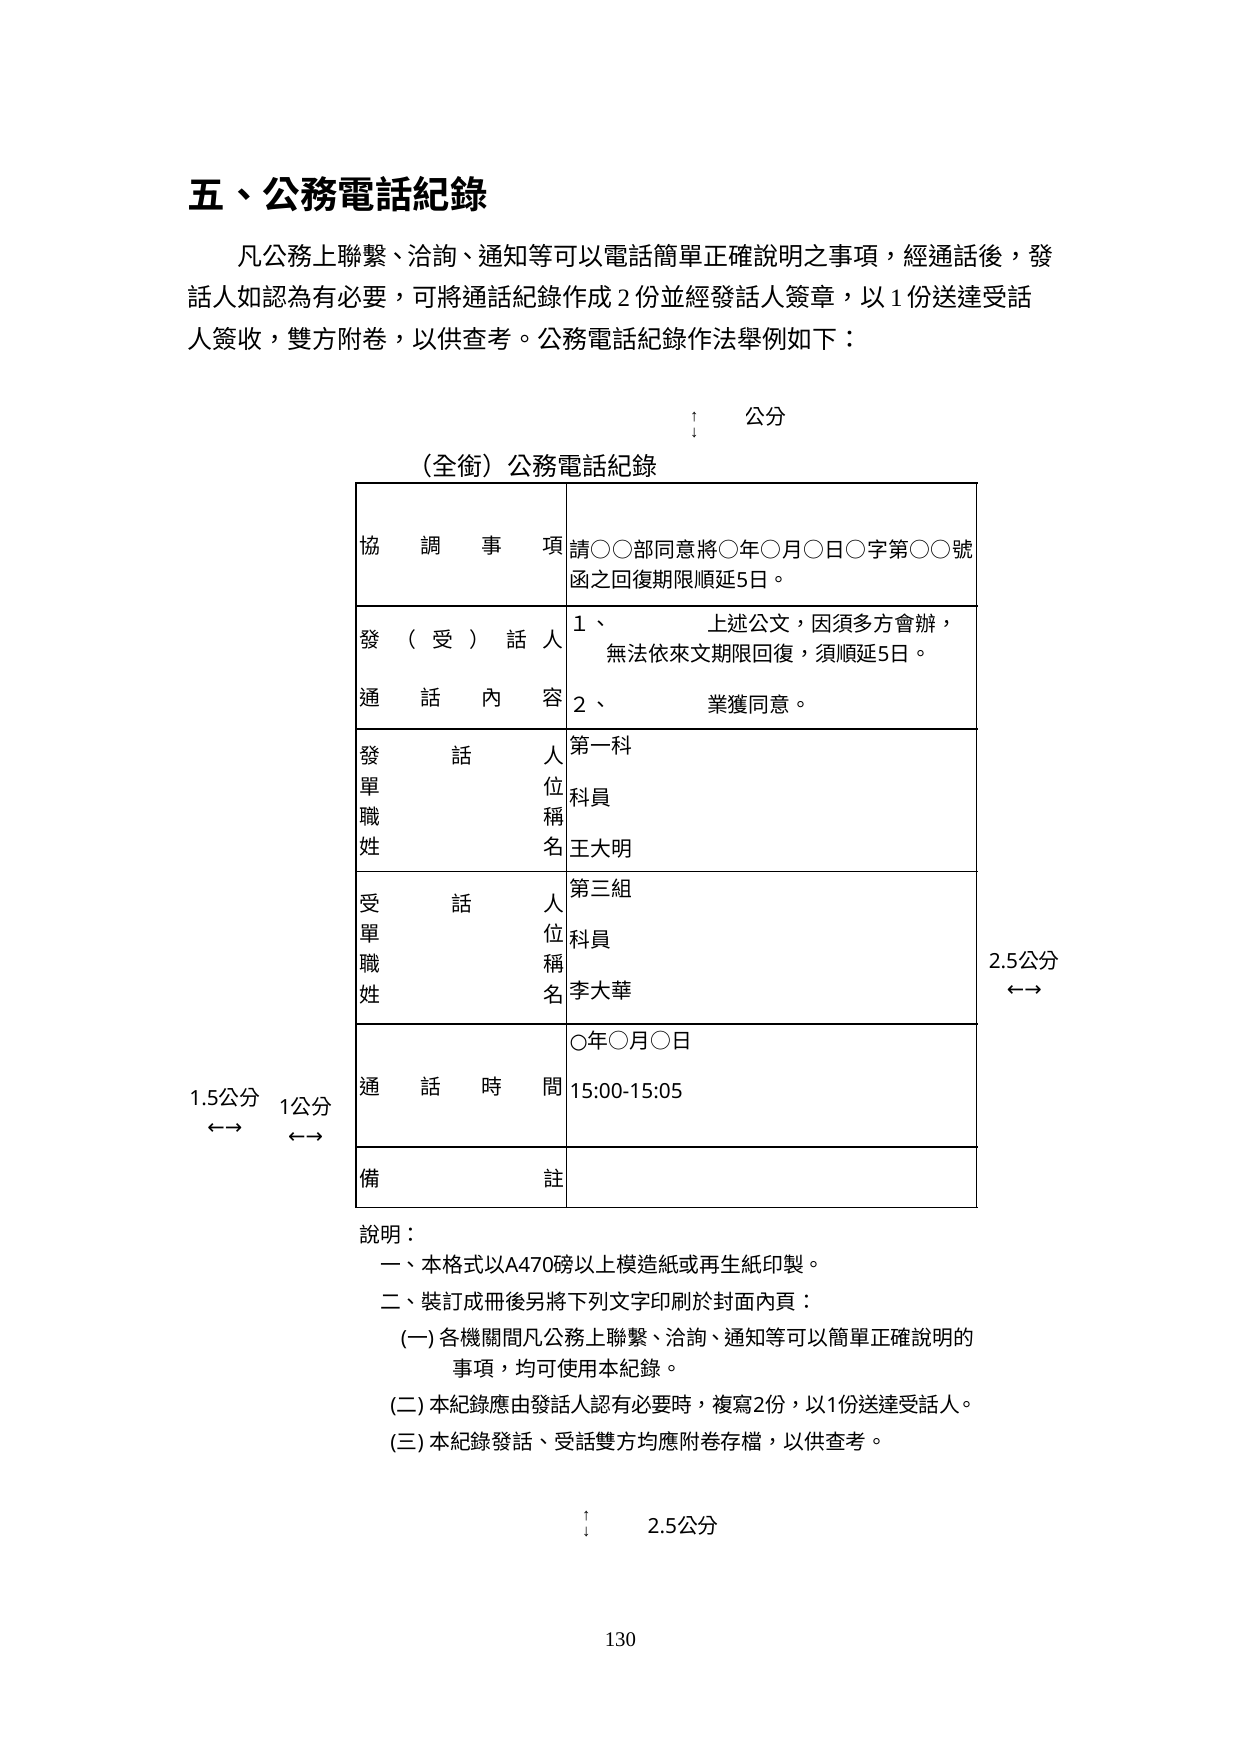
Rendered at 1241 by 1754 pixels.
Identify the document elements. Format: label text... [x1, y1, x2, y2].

table_cell [566, 1481, 1071, 1498]
table_cell [346, 667, 355, 728]
table_cell [265, 1499, 346, 1544]
table_cell [346, 1206, 356, 1481]
table_cell [346, 1499, 356, 1544]
table_cell [977, 1206, 1071, 1481]
table_cell 2.5公分 [356, 1499, 945, 1569]
table_cell 協調事項 [357, 484, 566, 605]
table_cell [346, 1481, 356, 1498]
table_cell 上述公文，因須多方會辦，無法依來文期限回復，須順延5日。 業獲同意。 [567, 607, 976, 728]
table_cell [346, 871, 355, 932]
table_cell [346, 544, 355, 605]
table_cell ○年○月○日 15:00-15:05 [567, 1025, 976, 1146]
table_cell [346, 1085, 355, 1146]
table_cell 發（受）話人 通話內容 [357, 607, 566, 728]
table_header [882, 400, 1071, 446]
table_cell 通話時間 [357, 1025, 566, 1146]
table_cell [977, 728, 1071, 871]
table_cell 備註 [357, 1148, 566, 1206]
table_cell [346, 605, 355, 667]
table_cell [977, 605, 1071, 728]
table_cell [346, 790, 355, 871]
table_cell 發話人 單位 職稱 姓名 [357, 730, 566, 871]
table_cell [346, 1023, 355, 1084]
table_cell [346, 482, 355, 544]
table_cell 2.5公分 ←→ [977, 871, 1071, 1023]
text 凡公務上聯繫、洽詢、通知等可以電話簡單正確說明之事項，經通話後，發話人如認為有必要，可將通話紀錄作成2份並經發話人簽章，以1份送達受話人簽收，雙方附卷，以供查考。公務電話紀錄作法舉例如下： [187, 233, 1053, 358]
table_header 1.5公分 ←→ [184, 400, 265, 1498]
table_cell 第一科 科員 王大明 [567, 730, 976, 871]
table_cell [977, 1146, 1071, 1206]
table_cell [945, 1499, 966, 1544]
table_cell [346, 932, 355, 1023]
table_cell [966, 1499, 977, 1544]
table_cell 說明： 一、本格式以A470磅以上模造紙或再生紙印製。 二、裝訂成冊後另將下列文字印刷於封面內頁： (一) 各機關間凡公務上聯繫、洽詢、通知等可以簡單正確說明的事項，均可使用本紀錄。 (二) 本紀錄應由發話人認有必要時，複寫2份，以1份送達受話人。 (三) 本紀錄發話、受話雙方均應附卷存檔，以供查考。 [356, 1208, 977, 1481]
table_header 2.5公分 [566, 400, 882, 469]
text 五、公務電話紀錄 [187, 150, 1053, 233]
table_cell [977, 1499, 1071, 1544]
table_cell [346, 728, 355, 789]
table_cell [977, 1023, 1071, 1146]
table_cell 請○○部同意將○年○月○日○字第○○號函之回復期限順延5日。 [567, 484, 976, 605]
table_cell [184, 1499, 265, 1544]
table_header [346, 400, 566, 446]
table_cell [346, 1169, 355, 1206]
table_cell 受話人 單位 職稱 姓名 [357, 872, 566, 1023]
table_cell [356, 1481, 566, 1498]
table_cell [346, 1146, 355, 1169]
table_header 1公分 ←→ [265, 400, 346, 1498]
table_cell 第三組 科員 李大華 [567, 872, 976, 1023]
table_cell [977, 482, 1071, 605]
table_cell [567, 1148, 976, 1206]
table_cell （全銜）公務電話紀錄 [346, 446, 1071, 482]
